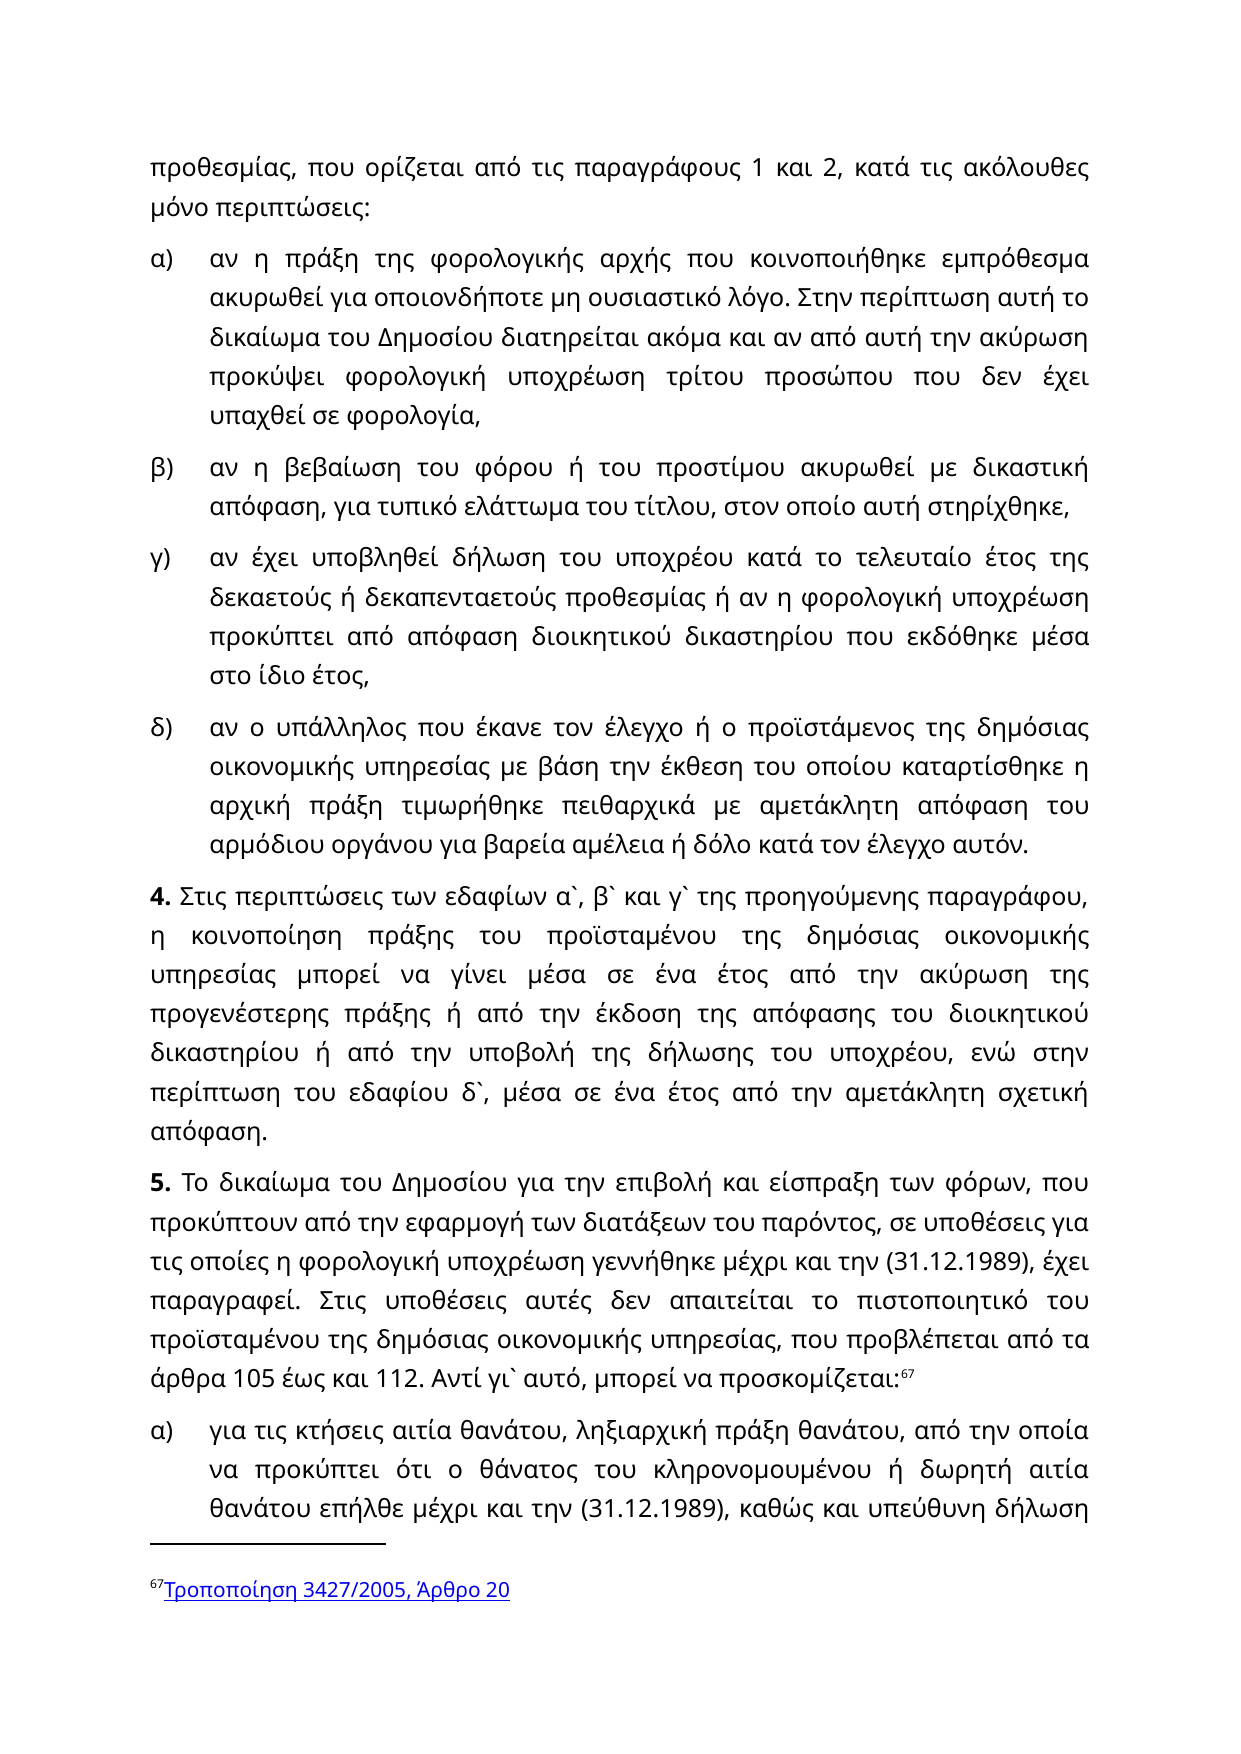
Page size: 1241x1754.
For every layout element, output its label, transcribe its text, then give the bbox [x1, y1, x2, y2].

text Τροποποίηση 3427/2005, Άρθρο 20 [150, 1576, 1090, 1604]
list α) για τις κτήσεις αιτία θανάτου, ληξιαρχική πράξη θανάτου, από την οποία να προκύπτει ότι ο θάνατος του κληρονομουμένου ή δωρητή αιτία θανάτου επήλθε μέχρι και την (31.12.1989), καθώς και υπεύθυνη δήλωση [150, 1412, 1090, 1525]
list α) αν η πράξη της φορολογικής αρχής που κοινοποιήθηκε εμπρόθεσμα ακυρωθεί για οποιονδήποτε μη ουσιαστικό λόγο. Στην περίπτωση αυτή το δικαίωμα του Δημοσίου διατηρείται ακόμα και αν από αυτή την ακύρωση προκύψει φορολογική υποχρέωση τρίτου προσώπου που δεν έχει υπαχθεί σε φορολογία, [150, 241, 1090, 432]
text 5. Το δικαίωμα του Δημοσίου για την επιβολή και είσπραξη των φόρων, που προκύπτουν από την εφαρμογή των διατάξεων του παρόντος, σε υποθέσεις για τις οποίες η φορολογική υποχρέωση γεννήθηκε μέχρι και την (31.12.1989), έχει παραγραφεί. Στις υποθέσεις αυτές δεν απαιτείται το πιστοποιητικό του προϊσταμένου της δημόσιας οικονομικής υπηρεσίας, που προβλέπεται από τα άρθρα 105 έως και 112. Αντί γι` αυτό, μπορεί να προσκομίζεται: [150, 1165, 1090, 1395]
list δ) αν ο υπάλληλος που έκανε τον έλεγχο ή ο προϊστάμενος της δημόσιας οικονομικής υπηρεσίας με βάση την έκθεση του οποίου καταρτίσθηκε η αρχική πράξη τιμωρήθηκε πειθαρχικά με αμετάκλητη απόφαση του αρμόδιου οργάνου για βαρεία αμέλεια ή δόλο κατά τον έλεγχο αυτόν. [150, 709, 1090, 861]
list β) αν η βεβαίωση του φόρου ή του προστίμου ακυρωθεί με δικαστική απόφαση, για τυπικό ελάττωμα του τίτλου, στον οποίο αυτή στηρίχθηκε, [150, 449, 1090, 522]
list γ) αν έχει υποβληθεί δήλωση του υποχρέου κατά το τελευταίο έτος της δεκαετούς ή δεκαπενταετούς προθεσμίας ή αν η φορολογική υποχρέωση προκύπτει από απόφαση διοικητικού δικαστηρίου που εκδόθηκε μέσα στο ίδιο έτος, [150, 540, 1090, 692]
text προθεσμίας, που ορίζεται από τις παραγράφους 1 και 2, κατά τις ακόλουθες μόνο περιπτώσεις: [150, 150, 1090, 223]
text 4. Στις περιπτώσεις των εδαφίων α`, β` και γ` της προηγούμενης παραγράφου, η κοινοποίηση πράξης του προϊσταμένου της δημόσιας οικονομικής υπηρεσίας μπορεί να γίνει μέσα σε ένα έτος από την ακύρωση της προγενέστερης πράξης ή από την έκδοση της απόφασης του διοικητικού δικαστηρίου ή από την υποβολή της δήλωσης του υποχρέου, ενώ στην περίπτωση του εδαφίου δ`, μέσα σε ένα έτος από την αμετάκλητη σχετική απόφαση. [150, 878, 1090, 1147]
